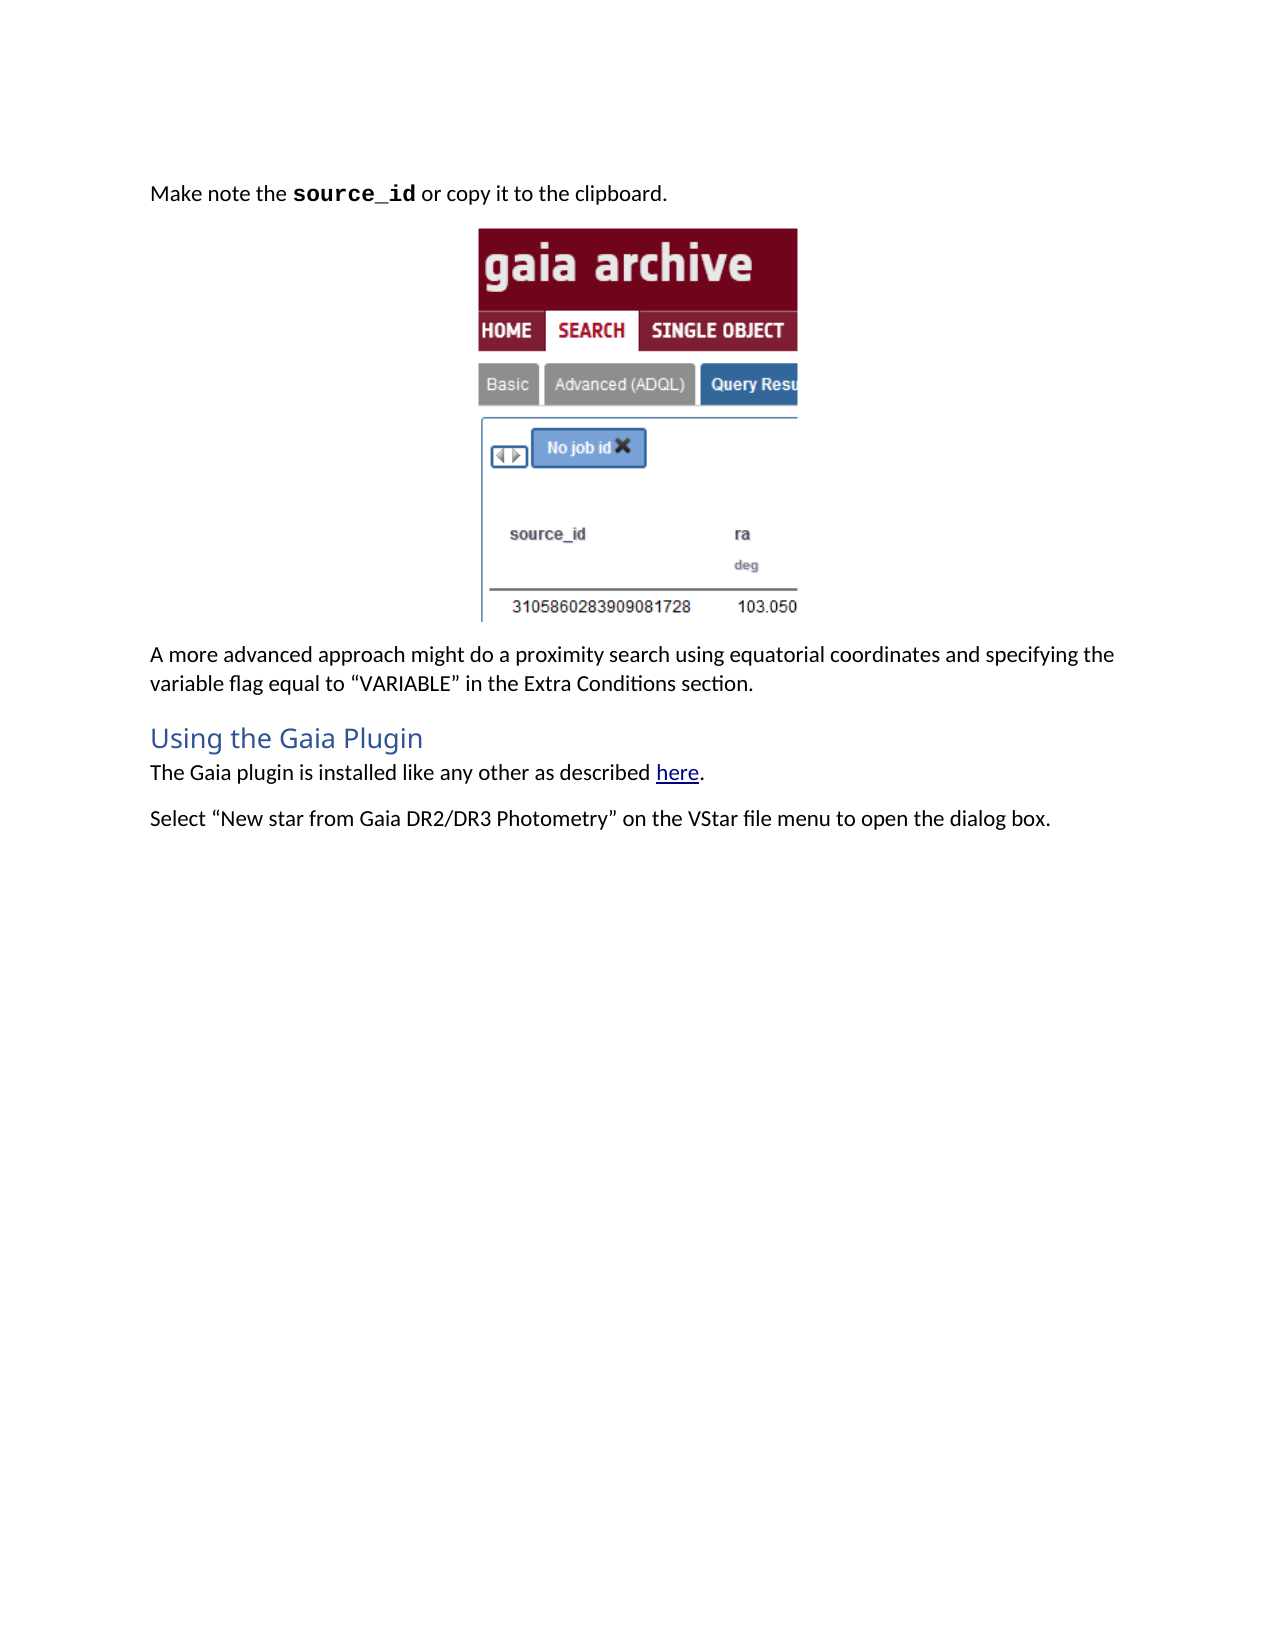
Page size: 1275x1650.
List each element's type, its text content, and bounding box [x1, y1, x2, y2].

text Select “New star from Gaia DR2/DR3 Photometry” on the VStar file menu to open the dialog box. [150, 804, 1125, 832]
text The Gaia plugin is installed like any other as described here. [150, 758, 1125, 786]
text A more advanced approach might do a proximity search using equatorial coordinates and specifying the variable flag equal to “VARIABLE” in the Extra Conditions section. [150, 640, 1125, 697]
subtitle Using the Gaia Plugin [150, 719, 1125, 756]
text Make note the source_id or copy it to the clipboard. [150, 179, 1125, 208]
